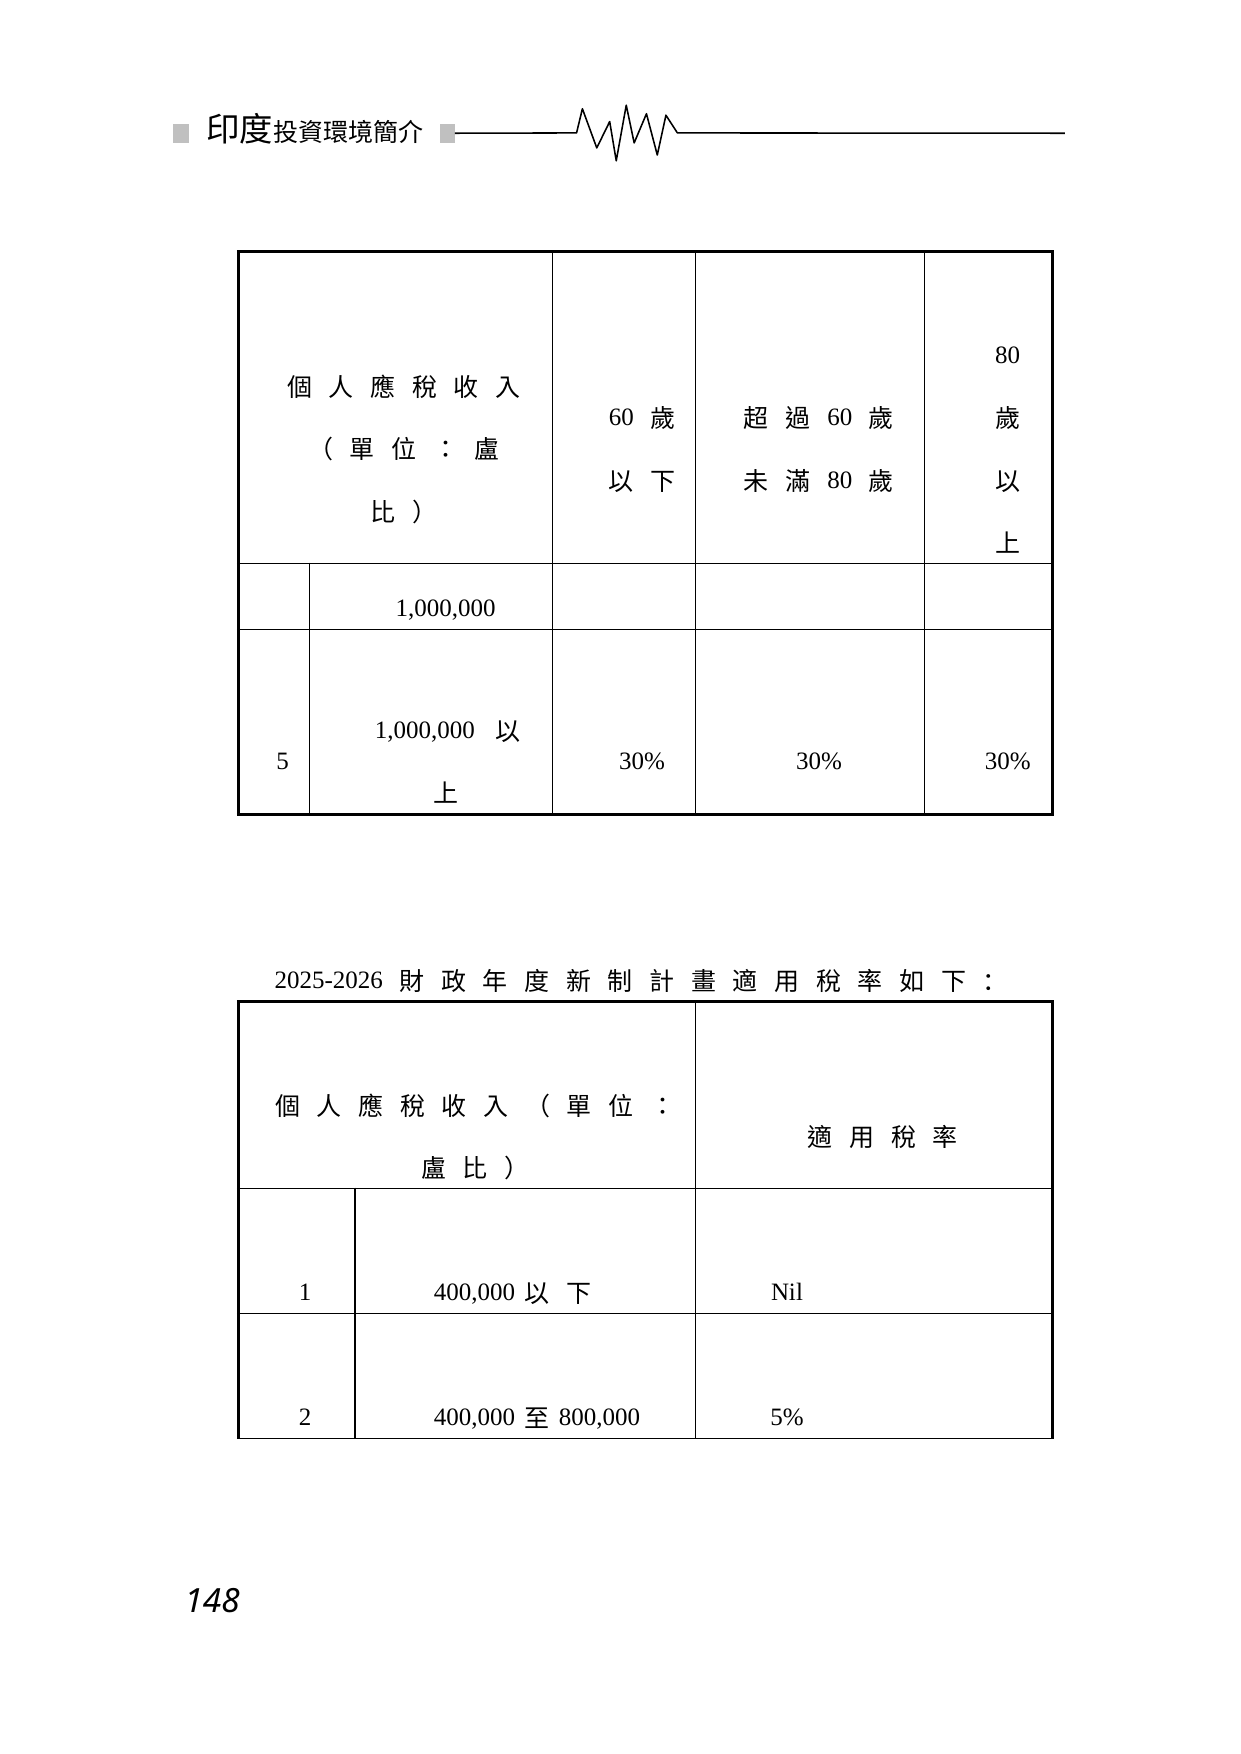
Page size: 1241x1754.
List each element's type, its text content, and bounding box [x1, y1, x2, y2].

table_header 80歲以上 [925, 253, 1051, 563]
table_header 個人應稅收入（單位：盧比） [240, 1003, 695, 1188]
table_cell 400,000至800,000 [356, 1314, 695, 1438]
table_header 超過60歲未滿80歲 [696, 253, 924, 563]
table_cell 2 [240, 1314, 354, 1438]
table_cell 1,000,000 [310, 564, 552, 629]
table_cell 30% [696, 630, 924, 813]
table_cell 1,000,000以上 [310, 630, 552, 813]
table_header 適用稅率 [696, 1003, 1051, 1188]
table_header 個人應稅收入 （單位：盧比） [240, 253, 552, 563]
table_cell [696, 564, 924, 629]
text 2025-2026財政年度新制計畫適用稅率如下： [227, 938, 1058, 1000]
table_cell [925, 564, 1051, 629]
table_cell [553, 564, 695, 629]
table_header 60歲以下 [553, 253, 695, 563]
table_cell 30% [553, 630, 695, 813]
table_cell 400,000以下 [356, 1189, 695, 1313]
table_cell 5 [240, 630, 309, 813]
table_cell 5% [696, 1314, 1051, 1438]
table_cell 1 [240, 1189, 354, 1313]
table_cell Nil [696, 1189, 1051, 1313]
table_cell [240, 564, 309, 629]
table_cell 30% [925, 630, 1051, 813]
